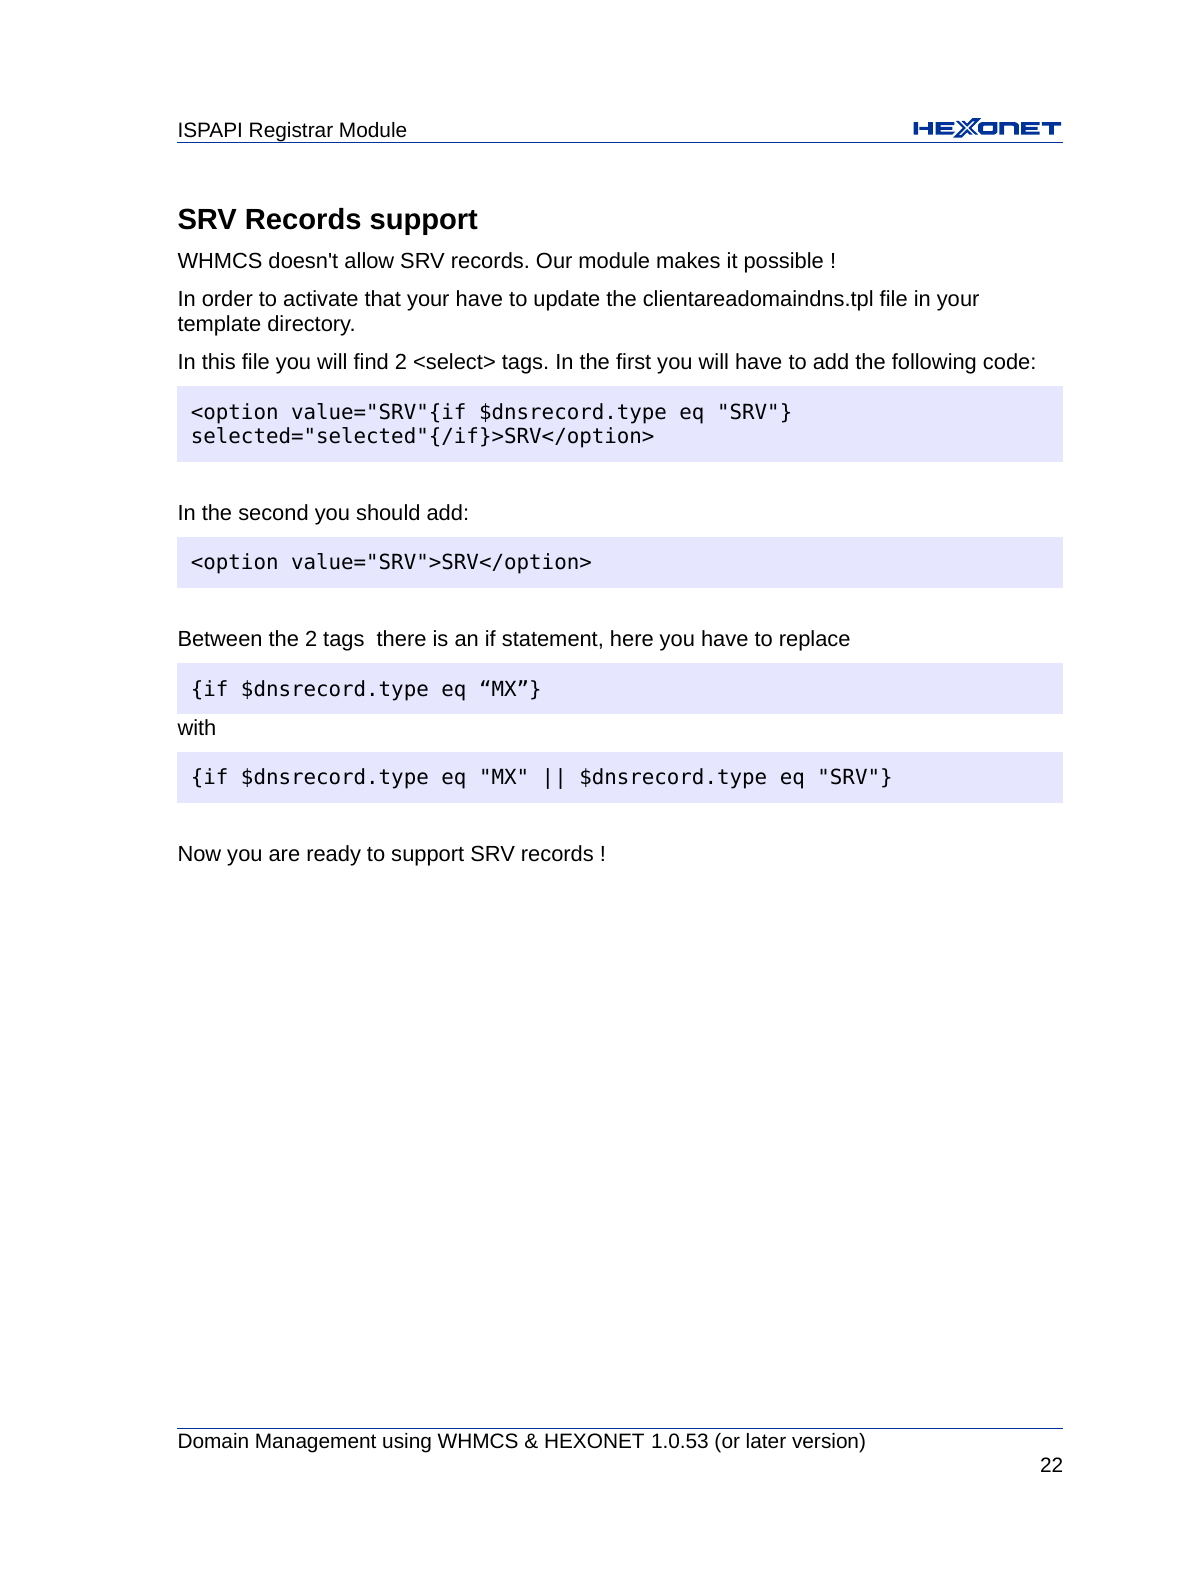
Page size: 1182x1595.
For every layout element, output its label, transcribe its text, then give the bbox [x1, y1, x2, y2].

subtitle SRV Records support [177, 202, 1063, 236]
text In order to activate that your have to update the clientareadomaindns.tpl file in your template directory. [177, 286, 1063, 336]
text {if $dnsrecord.type eq "MX" || $dnsrecord.type eq "SRV"} [188, 763, 1053, 793]
text Now you are ready to support SRV records ! [177, 841, 1063, 866]
text <option value="SRV">SRV</option> [188, 548, 1053, 578]
text WHMCS doesn't allow SRV records. Our module makes it possible ! [177, 248, 1063, 273]
text with [177, 714, 1063, 739]
text Between the 2 tags there is an if statement, here you have to replace [177, 626, 1063, 651]
text <option value="SRV"{if $dnsrecord.type eq "SRV"} selected="selected"{/if}>SRV</option> [188, 397, 1053, 451]
text In the second you should add: [177, 499, 1063, 524]
text In this file you will find 2 <select> tags. In the first you will have to add the following code: [177, 349, 1063, 374]
text {if $dnsrecord.type eq “MX”} [188, 674, 1053, 704]
